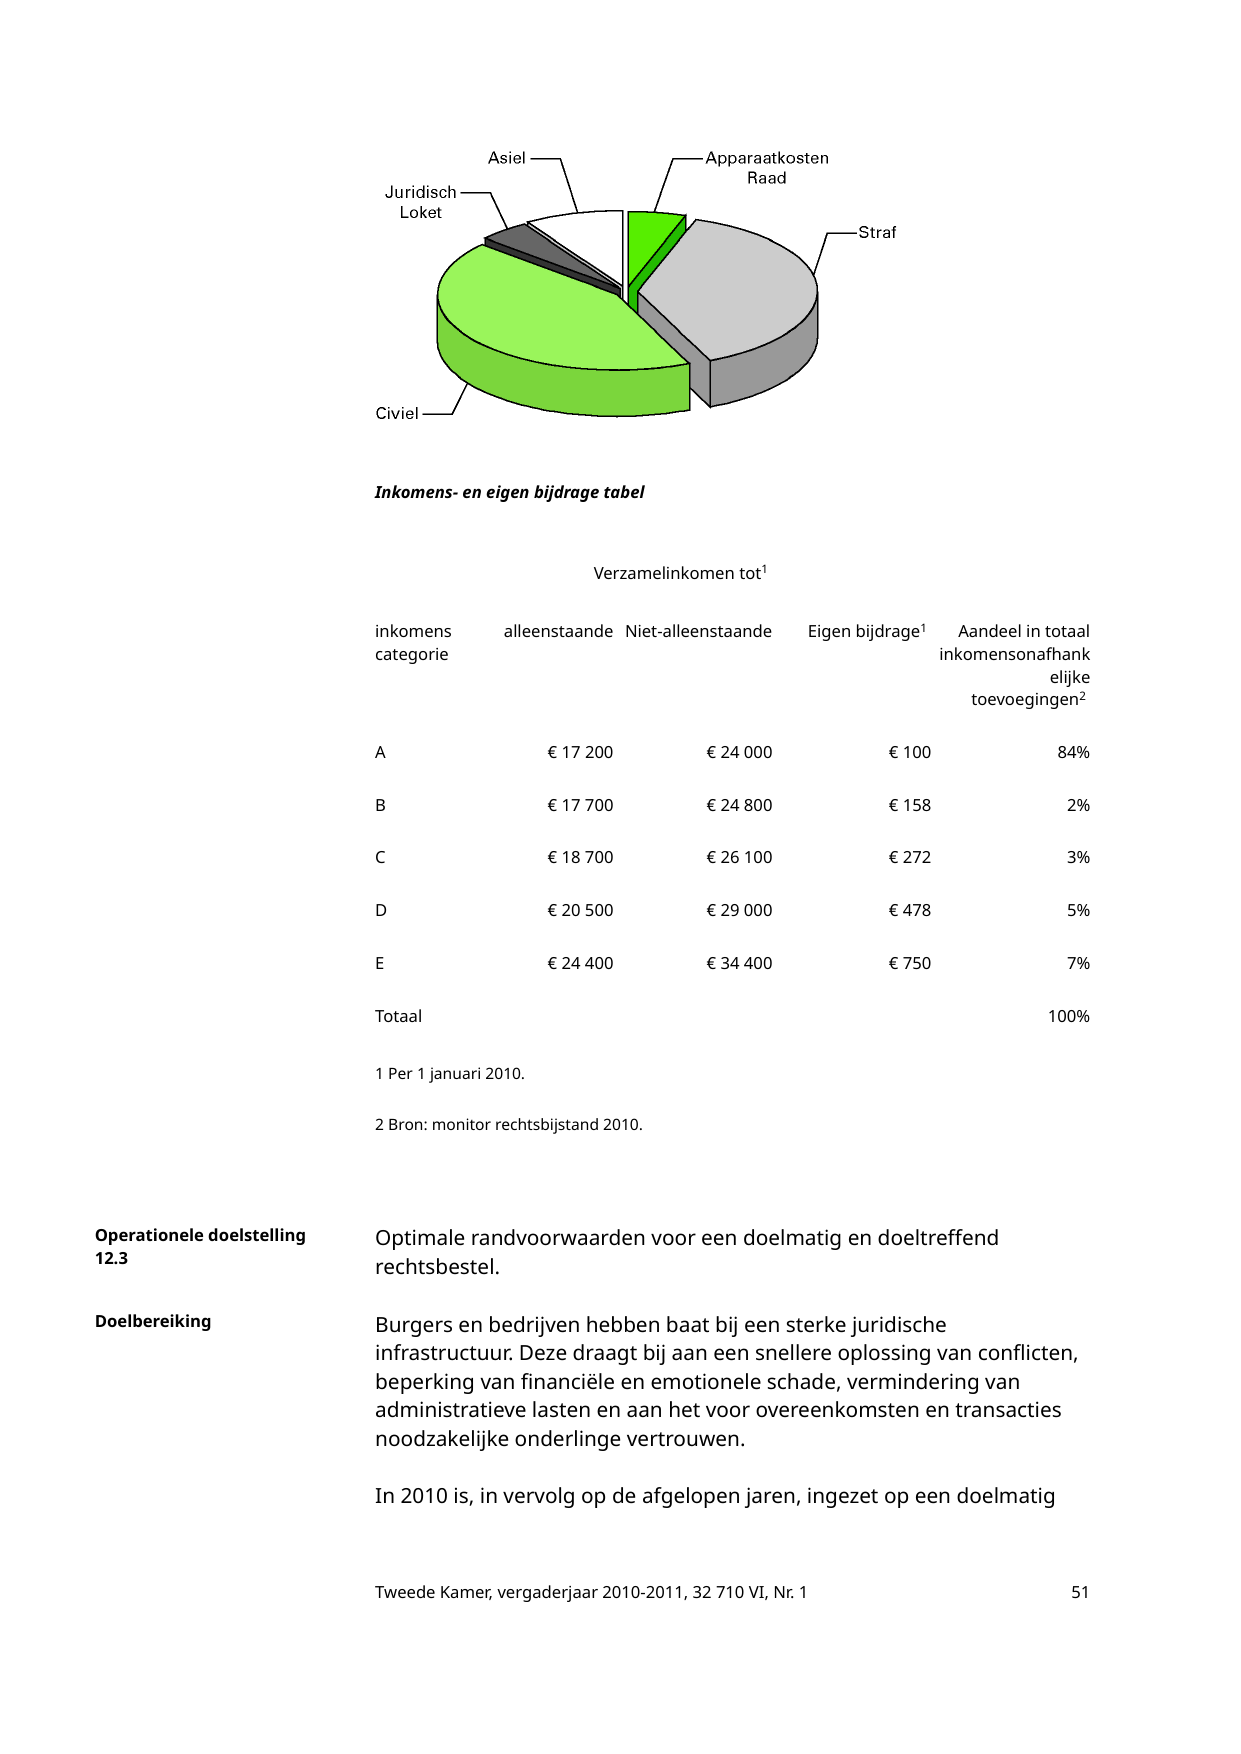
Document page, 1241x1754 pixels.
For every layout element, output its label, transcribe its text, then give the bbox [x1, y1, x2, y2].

table_cell 84% [931, 741, 1090, 793]
table_cell € 29 000 [613, 899, 772, 951]
table_header [375, 561, 454, 620]
table_header Verzamelinkomen tot1 [454, 561, 772, 620]
table_cell [613, 1004, 772, 1063]
table_cell € 17 700 [454, 793, 613, 846]
table_cell 100% [931, 1004, 1090, 1063]
table_cell A [375, 741, 454, 793]
table_cell € 17 200 [454, 741, 613, 793]
table_cell € 34 400 [613, 951, 772, 1004]
table_header [772, 561, 931, 620]
table_cell inkomenscategorie [375, 620, 454, 741]
table_cell [772, 1004, 931, 1063]
table_cell Aandeel in totaal inkomensonafhankelijke toevoegingen2 [931, 620, 1090, 741]
table_header [931, 561, 1090, 620]
picture [375, 150, 897, 423]
table_cell C [375, 846, 454, 899]
table_cell 3% [931, 846, 1090, 899]
table_cell 7% [931, 951, 1090, 1004]
table_cell [454, 1004, 613, 1063]
table_cell B [375, 793, 454, 846]
table_cell € 158 [772, 793, 931, 846]
table_cell Niet-alleenstaande [613, 620, 772, 741]
table_cell € 20 500 [454, 899, 613, 951]
table_cell Totaal [375, 1004, 454, 1063]
table_cell Eigen bijdrage1 [772, 620, 931, 741]
table_cell D [375, 899, 454, 951]
table_cell € 272 [772, 846, 931, 899]
text Operationele doelstelling 12.3 [94, 1223, 328, 1269]
table_cell E [375, 951, 454, 1004]
table_cell € 24 400 [454, 951, 613, 1004]
table_cell 5% [931, 899, 1090, 951]
table_cell € 24 000 [613, 741, 772, 793]
table_cell € 100 [772, 741, 931, 793]
table_cell € 750 [772, 951, 931, 1004]
text Doelbereiking [94, 1310, 328, 1333]
table_cell alleenstaande [454, 620, 613, 741]
text Optimale randvoorwaarden voor een doelmatig en doeltreffend rechtsbestel. [375, 1223, 1090, 1280]
text In 2010 is, in vervolg op de afgelopen jaren, ingezet op een doelmatig [375, 1482, 1090, 1510]
table_cell € 18 700 [454, 846, 613, 899]
text Inkomens- en eigen bijdrage tabel [375, 481, 1090, 503]
table_cell 1 Per 1 januari 2010. 2 Bron: monitor rechtsbijstand 2010. [375, 1063, 1090, 1165]
table_cell € 24 800 [613, 793, 772, 846]
table_cell € 478 [772, 899, 931, 951]
text Burgers en bedrijven hebben baat bij een sterke juridische infrastructuur. Deze draagt bij aan een snellere oplossing van conflicten, beperking van financiële en emotionele schade, vermindering van administratieve lasten en aan het voor overeenkomsten en transacties noodzakelijke onderlinge vertrouwen. [375, 1310, 1090, 1452]
table_cell 2% [931, 793, 1090, 846]
table_cell € 26 100 [613, 846, 772, 899]
